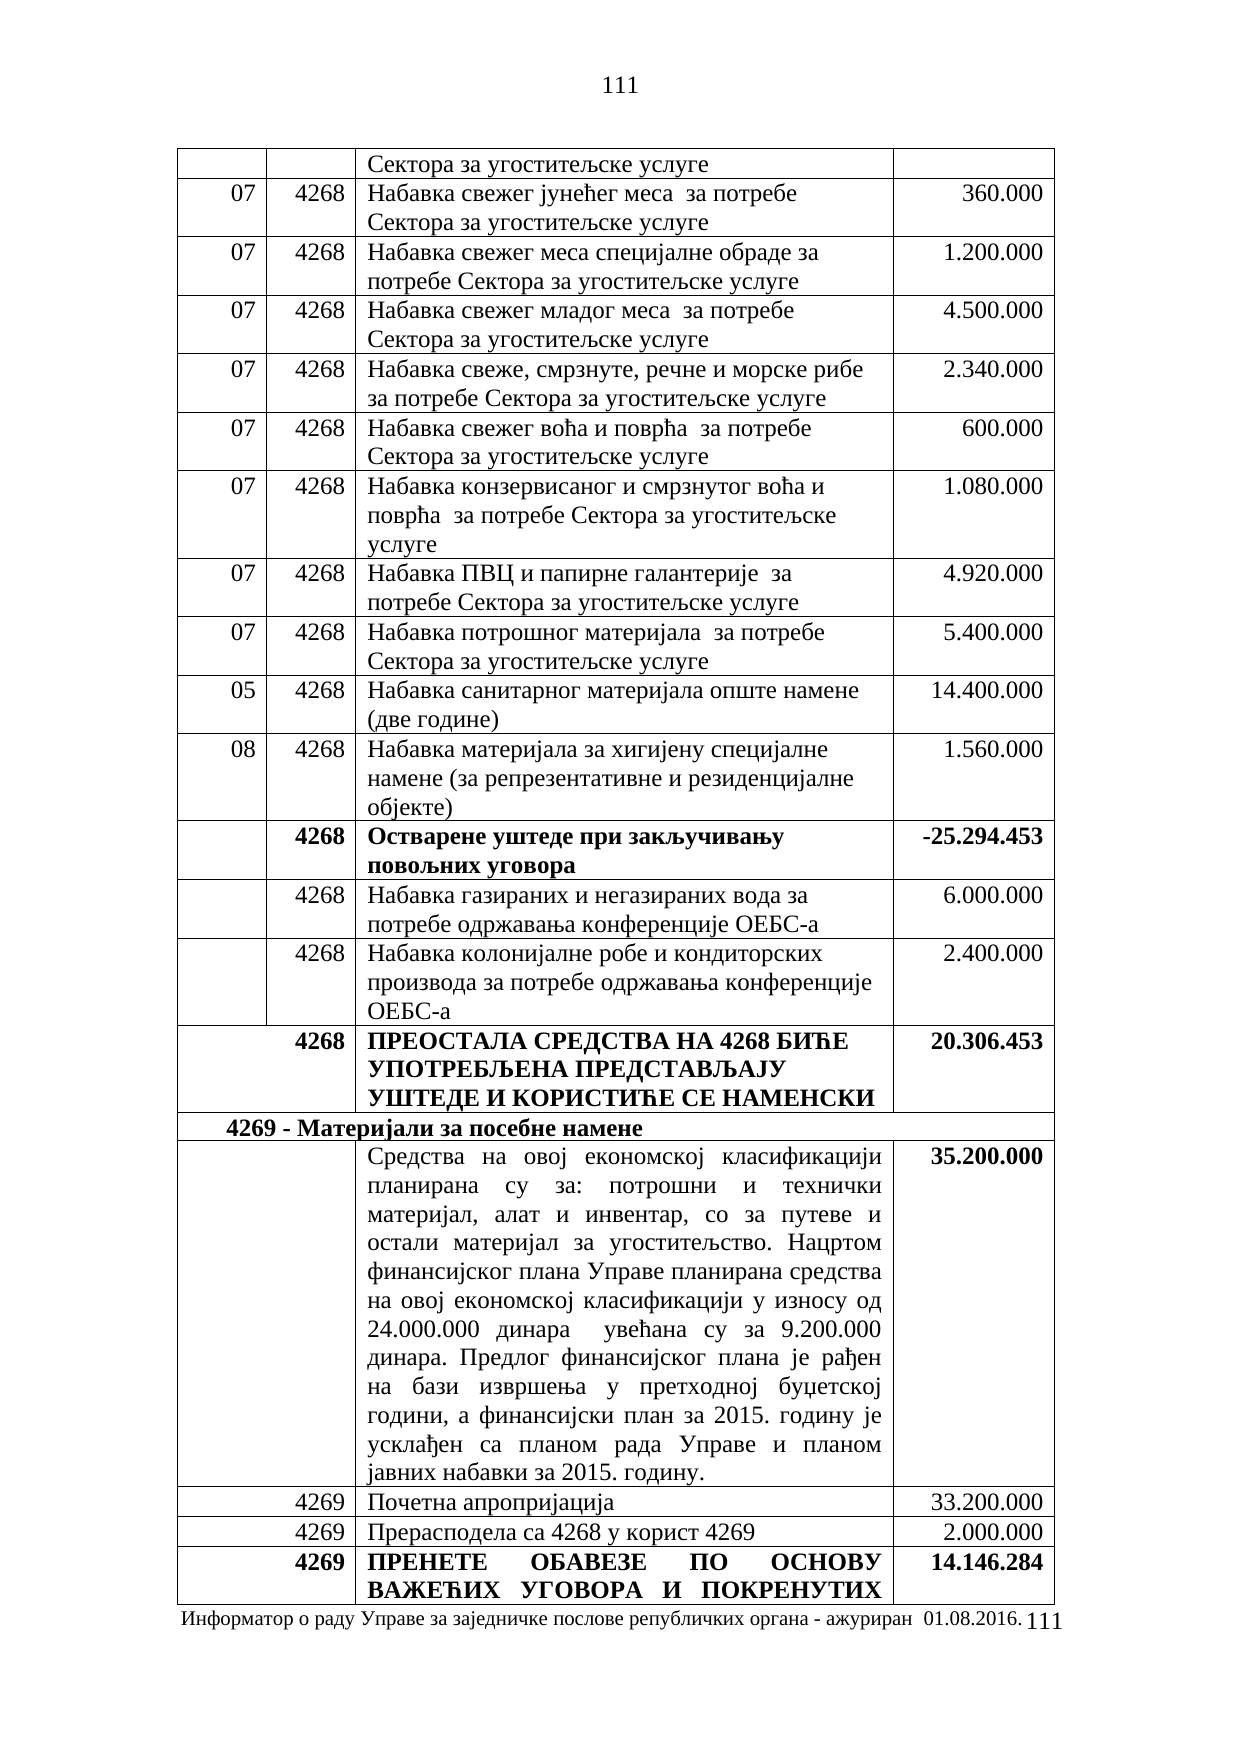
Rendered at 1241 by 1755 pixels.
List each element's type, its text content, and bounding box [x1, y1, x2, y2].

table_cell 4268 [267, 939, 355, 1025]
table_cell Средства на овој економској класификацији планирана су за: потрошни и технички материјал, алат и инвентар, со за путеве и остали материјал за угоститељство. Нацртом финансијског плана Управе планирана средства на овој економској класификацији у износу од 24.000.000 динара увећана су за 9.200.000 динара. Предлог финансијског плана је рађен на бази извршења у претходној буџетској години, а финансијски план за 2015. годину је усклађен са планом рада Управе и планом јавних набавки за 2015. годину. [356, 1141, 893, 1486]
table_cell 4268 [267, 559, 355, 616]
table_cell Набавка материјала за хигијену специјалне намене (за репрезентативне и резиденцијалне објекте) [356, 734, 893, 820]
table_cell 07 [178, 413, 266, 470]
table_cell 14.146.284 [894, 1547, 1054, 1604]
table_cell [178, 1141, 355, 1486]
table_cell 4268 [267, 734, 355, 820]
table_cell [178, 939, 266, 1025]
table_cell 05 [178, 676, 266, 733]
table_cell 4268 [267, 237, 355, 294]
table_cell -25.294.453 [894, 821, 1054, 879]
table_cell 07 [178, 179, 266, 236]
table_cell 20.306.453 [894, 1026, 1054, 1112]
table_cell Набавка свежег јунећег меса за потребе Сектора за угоститељске услуге [356, 179, 893, 236]
table_cell Набавка свежег младог меса за потребе Сектора за угоститељске услуге [356, 296, 893, 353]
table_cell 2.000.000 [894, 1517, 1054, 1546]
table_cell 33.200.000 [894, 1487, 1054, 1516]
table_cell [178, 821, 266, 879]
table_cell 08 [178, 734, 266, 820]
table_cell Прерасподела са 4268 у корист 4269 [356, 1517, 893, 1546]
table_cell ПРЕОСТАЛА СРЕДСТВА НА 4268 БИЋЕ УПОТРЕБЉЕНА ПРЕДСТАВЉАЈУ УШТЕДЕ И КОРИСТИЋЕ СЕ НАМЕНСКИ [356, 1026, 893, 1112]
table_cell 4268 [267, 617, 355, 674]
table_cell [267, 149, 355, 177]
table_cell 360.000 [894, 179, 1054, 236]
table_cell 4268 [267, 676, 355, 733]
table_cell 1.080.000 [894, 471, 1054, 557]
table_cell 4268 [267, 471, 355, 557]
table_cell 07 [178, 559, 266, 616]
table_cell 4268 [267, 179, 355, 236]
table_cell [178, 880, 266, 937]
table_cell 5.400.000 [894, 617, 1054, 674]
table_cell Набавка колонијалне робе и кондиторских производа за потребе одржавања конференције ОЕБС-а [356, 939, 893, 1025]
table_cell Сектора за угоститељске услуге [356, 149, 893, 177]
table_cell [894, 149, 1054, 177]
table_cell 1.560.000 [894, 734, 1054, 820]
table_cell 2.400.000 [894, 939, 1054, 1025]
table_cell Набавка свежег воћа и поврћа за потребе Сектора за угоститељске услуге [356, 413, 893, 470]
table_cell 4.920.000 [894, 559, 1054, 616]
table_cell 07 [178, 471, 266, 557]
table_cell 4268 [267, 880, 355, 937]
table_cell 4269 [178, 1517, 355, 1546]
table_cell ПРЕНЕТЕ ОБАВЕЗЕ ПО ОСНОВУ ВАЖЕЋИХ УГОВОРА И ПОКРЕНУТИХ [356, 1547, 893, 1604]
table_cell Набавка свежег меса специјалне обраде за потребе Сектора за угоститељске услуге [356, 237, 893, 294]
table_cell 6.000.000 [894, 880, 1054, 937]
table_cell Набавка санитарног материјала опште намене (две године) [356, 676, 893, 733]
table_cell 07 [178, 354, 266, 412]
table_cell 1.200.000 [894, 237, 1054, 294]
table_cell 4269 [178, 1547, 355, 1604]
table_cell 35.200.000 [894, 1141, 1054, 1486]
table_cell 07 [178, 237, 266, 294]
table_cell 4268 [267, 821, 355, 879]
table_cell Остварене уштеде при закључивању повољних уговора [356, 821, 893, 879]
table_cell 600.000 [894, 413, 1054, 470]
table_cell Набавка свеже, смрзнуте, речне и морске рибе за потребе Сектора за угоститељске услуге [356, 354, 893, 412]
table_cell 4269 - Материјали за посебне намене [178, 1113, 1054, 1140]
table_cell Набавка газираних и негазираних вода за потребе одржавања конференције ОЕБС-а [356, 880, 893, 937]
table_cell 4.500.000 [894, 296, 1054, 353]
table_cell [178, 149, 266, 177]
table_cell Набавка потрошног материјала за потребе Сектора за угоститељске услуге [356, 617, 893, 674]
table_cell 07 [178, 296, 266, 353]
table_cell 4268 [267, 413, 355, 470]
table_cell Набавка конзервисаног и смрзнутог воћа и поврћа за потребе Сектора за угоститељске услуге [356, 471, 893, 557]
table_cell 4268 [178, 1026, 355, 1112]
table_cell 07 [178, 617, 266, 674]
table_cell Набавка ПВЦ и папирне галантерије за потребе Сектора за угоститељске услуге [356, 559, 893, 616]
table_cell 14.400.000 [894, 676, 1054, 733]
table_cell 2.340.000 [894, 354, 1054, 412]
table_cell Почетна апропријација [356, 1487, 893, 1516]
table_cell 4269 [178, 1487, 355, 1516]
table_cell 4268 [267, 354, 355, 412]
table_cell 4268 [267, 296, 355, 353]
